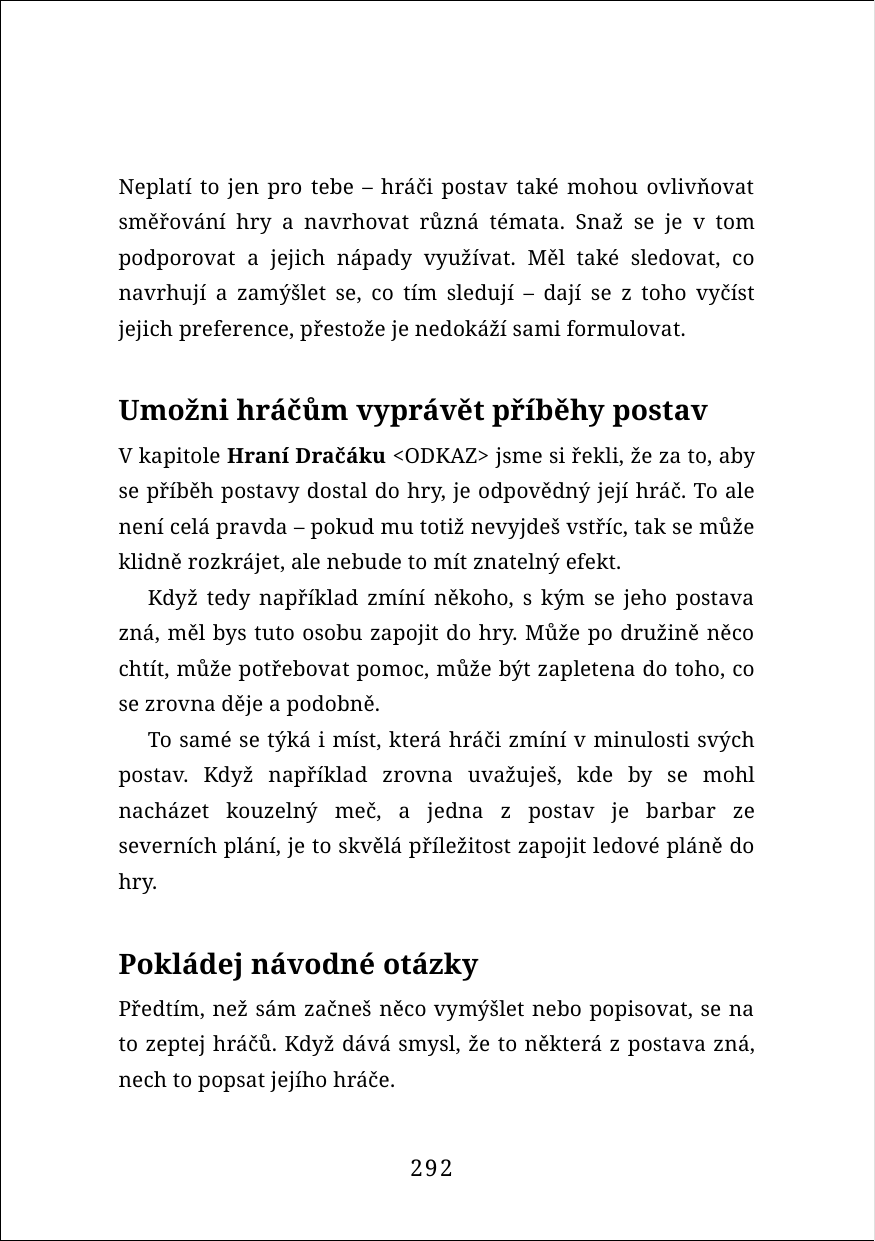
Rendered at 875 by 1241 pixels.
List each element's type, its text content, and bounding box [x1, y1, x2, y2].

subtitle Umožni hráčům vyprávět příběhy postav [118, 391, 756, 429]
text Předtím, než sám začneš něco vymýšlet nebo popisovat, se na to zeptej hráčů. Když dává smysl, že to některá z postava zná, nech to popsat jejího hráče. [118, 994, 756, 1093]
text Neplatí to jen pro tebe – hráči postav také mohou ovlivňovat směřování hry a navrhovat různá témata. Snaž se je v tom podporovat a jejich nápady využívat. Měl také sledovat, co navrhují a zamýšlet se, co tím sledují – dají se z toho vyčíst jejich preference, přestože je nedokáží sami formulovat. [118, 172, 756, 342]
text V kapitole Hraní Dračáku <ODKAZ> jsme si řekli, že za to, aby se příběh postavy dostal do hry, je odpovědný její hráč. To ale není celá pravda – pokud mu totiž nevyjdeš vstříc, tak se může klidně rozkrájet, ale nebude to mít znatelný efekt. Když tedy například zmíní někoho, s kým se jeho postava zná, měl bys tuto osobu zapojit do hry. Může po družině něco chtít, může potřebovat pomoc, může být zapletena do toho, co se zrovna děje a podobně. To samé se týká i míst, která hráči zmíní v minulosti svých postav. Když například zrovna uvažuješ, kde by se mohl nacházet kouzelný meč, a jedna z postav je barbar ze severních plání, je to skvělá příležitost zapojit ledové pláně do hry. [118, 441, 756, 896]
subtitle Pokládej návodné otázky [118, 944, 756, 982]
